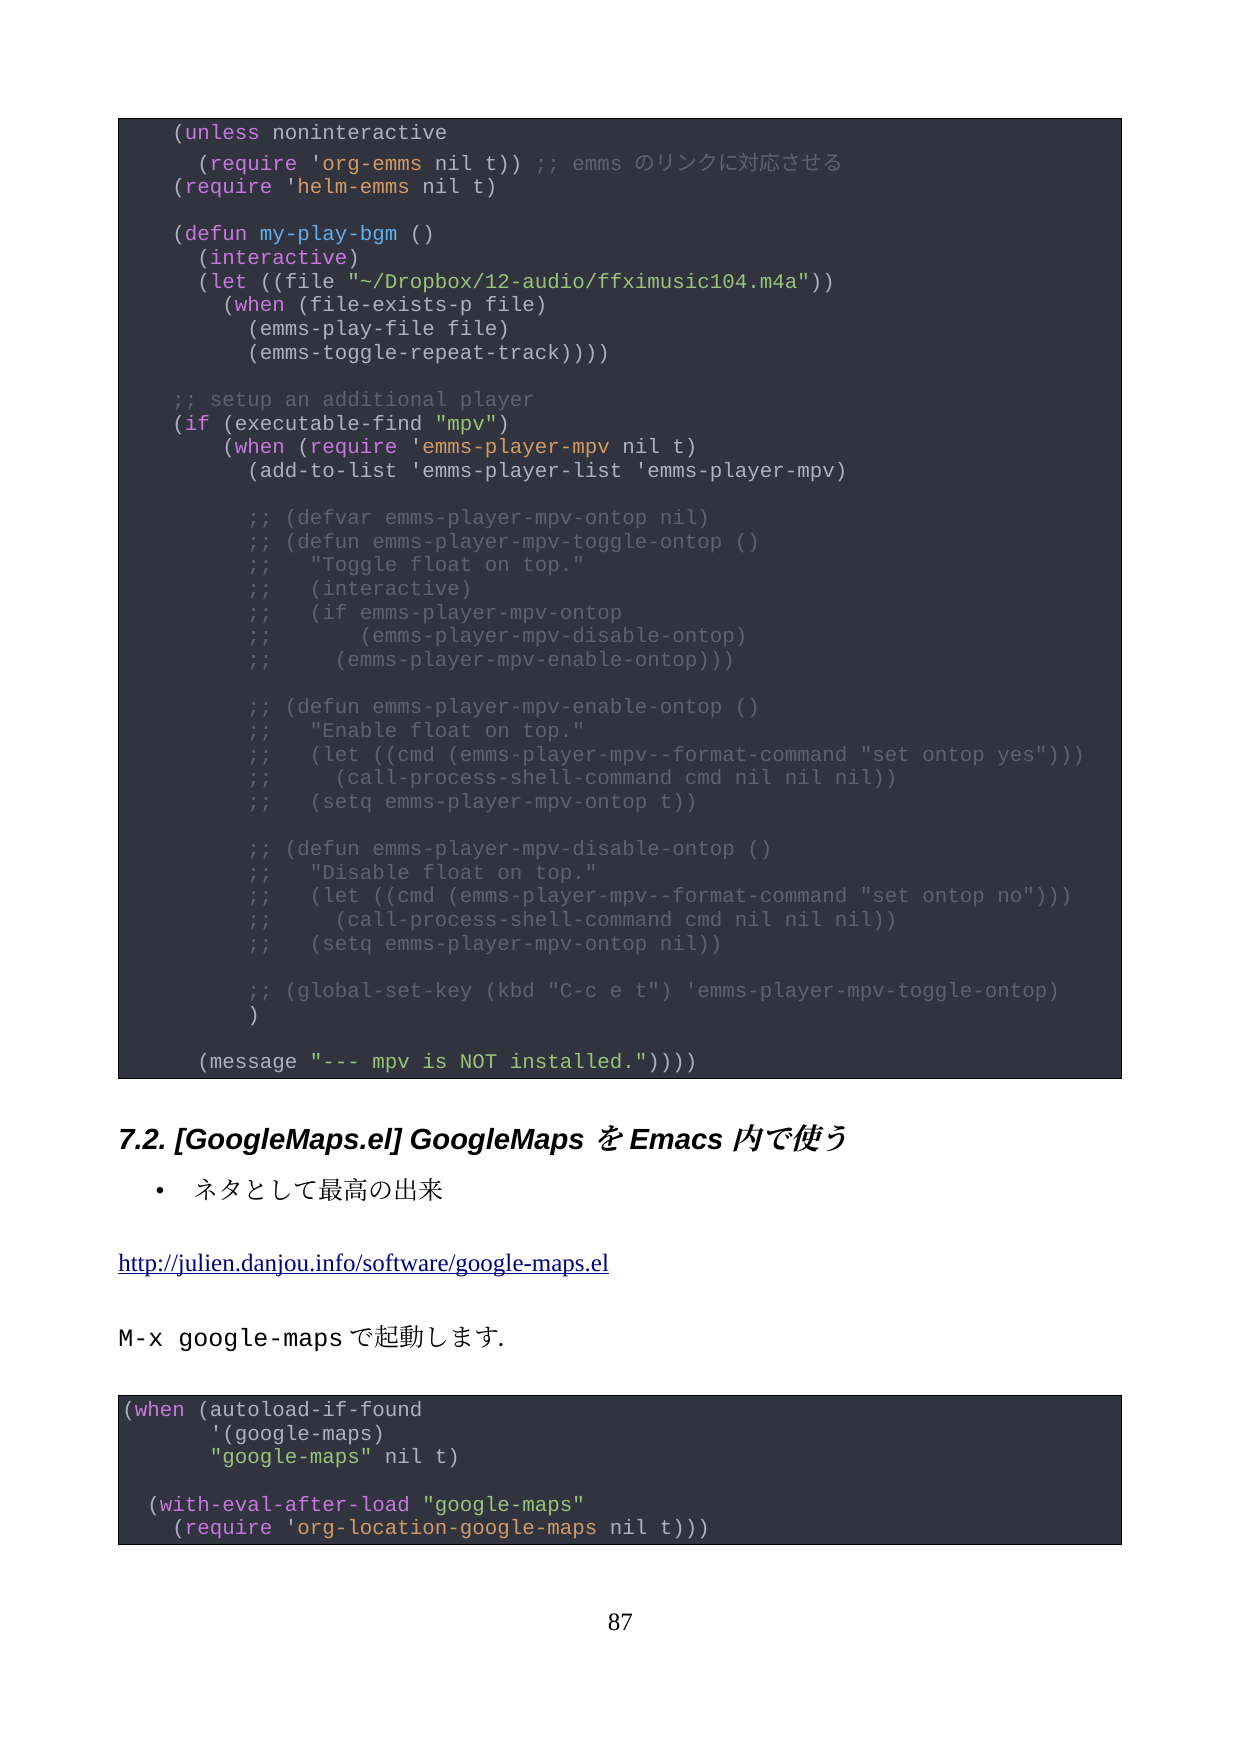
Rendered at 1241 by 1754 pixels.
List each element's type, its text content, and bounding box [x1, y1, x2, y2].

text ;; (emms-player-mpv-disable-ontop) [119, 621, 1121, 645]
text ;; (setq emms-player-mpv-ontop nil)) [119, 929, 1121, 952]
text (when (file-exists-p file) [119, 290, 1121, 314]
text (require 'org-emms nil t)) ;; emms のリンクに対応させる [119, 142, 1121, 172]
text (if (executable-find "mpv") [119, 409, 1121, 432]
text ;; "Enable float on top." [119, 716, 1121, 740]
text (interactive) [119, 243, 1121, 267]
text (when (autoload-if-found [119, 1396, 1121, 1419]
text (emms-toggle-repeat-track)))) [119, 338, 1121, 361]
text (message "--- mpv is NOT installed.")))) [119, 1047, 1121, 1078]
text (add-to-list 'emms-player-list 'emms-player-mpv) [119, 456, 1121, 479]
text (let ((file "~/Dropbox/12-audio/ffximusic104.m4a")) [119, 267, 1121, 290]
text (require 'helm-emms nil t) [119, 172, 1121, 196]
text ;; (defun emms-player-mpv-toggle-ontop () [119, 527, 1121, 551]
text ;; (defun emms-player-mpv-disable-ontop () [119, 834, 1121, 858]
text "google-maps" nil t) [119, 1442, 1121, 1466]
text ;; (interactive) [119, 574, 1121, 598]
text ;; (call-process-shell-command cmd nil nil nil)) [119, 905, 1121, 929]
text ;; (if emms-player-mpv-ontop [119, 598, 1121, 621]
list ネタとして最高の出来 [156, 1170, 1122, 1235]
text ;; (emms-player-mpv-enable-ontop))) [119, 645, 1121, 669]
text ;; (let ((cmd (emms-player-mpv--format-command "set ontop yes"))) [119, 740, 1121, 763]
text ;; (global-set-key (kbd "C-c e t") 'emms-player-mpv-toggle-ontop) [119, 976, 1121, 1000]
text (defun my-play-bgm () [119, 219, 1121, 243]
text ) [119, 1000, 1121, 1023]
text (when (require 'emms-player-mpv nil t) [119, 432, 1121, 456]
text ;; (call-process-shell-command cmd nil nil nil)) [119, 763, 1121, 787]
subtitle [GoogleMaps.el] GoogleMaps を Emacs 内で使う [118, 1116, 1122, 1158]
text ;; "Disable float on top." [119, 858, 1121, 882]
text ;; (setq emms-player-mpv-ontop t)) [119, 787, 1121, 811]
text http://julien.danjou.info/software/google-maps.el [118, 1248, 1122, 1305]
text (emms-play-file file) [119, 314, 1121, 338]
text (with-eval-after-load "google-maps" [119, 1490, 1121, 1513]
text ;; (defun emms-player-mpv-enable-ontop () [119, 692, 1121, 716]
text (require 'org-location-google-maps nil t))) [119, 1513, 1121, 1544]
text ;; setup an additional player [119, 385, 1121, 409]
text ;; "Toggle float on top." [119, 551, 1121, 574]
text '(google-maps) [119, 1419, 1121, 1442]
text ;; (let ((cmd (emms-player-mpv--format-command "set ontop no"))) [119, 882, 1121, 905]
text (unless noninteractive [119, 119, 1121, 142]
text M-x google-maps で起動します． [118, 1318, 1122, 1383]
text ;; (defvar emms-player-mpv-ontop nil) [119, 503, 1121, 527]
